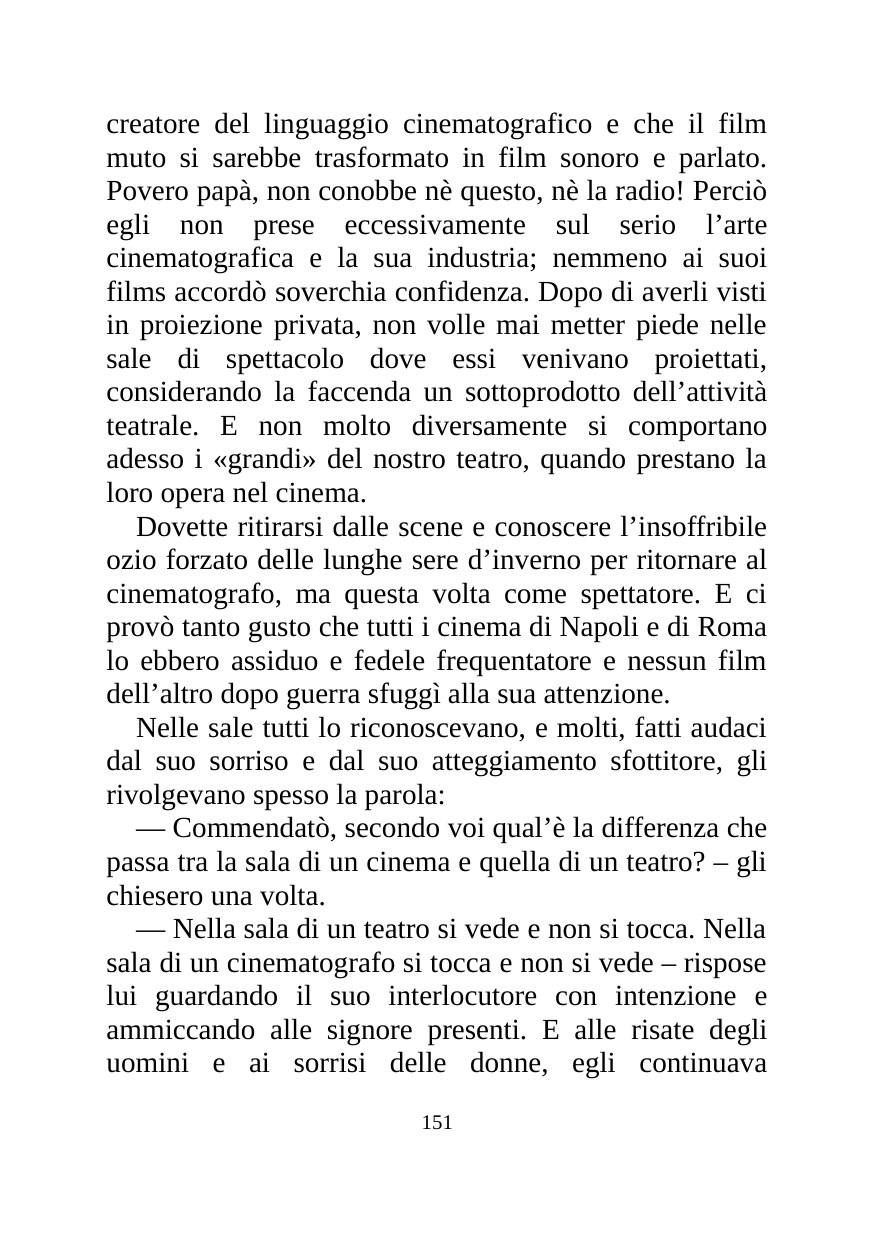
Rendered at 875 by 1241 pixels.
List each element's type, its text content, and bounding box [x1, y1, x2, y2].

text Nelle sale tutti lo riconoscevano, e molti, fatti audaci dal suo sorriso e dal suo atteggiamento sfottitore, gli rivolgevano spesso la parola: [106, 710, 768, 811]
text creatore del linguaggio cinematografico e che il film muto si sarebbe trasformato in film sonoro e parlato. Povero papà, non conobbe nè questo, nè la radio! Perciò egli non prese eccessivamente sul serio l’arte cinematografica e la sua industria; nemmeno ai suoi films accordò soverchia confidenza. Dopo di averli visti in proiezione privata, non volle mai metter piede nelle sale di spettacolo dove essi venivano proiettati, considerando la faccenda un sottoprodotto dell’attività teatrale. E non molto diversamente si comportano adesso i «grandi» del nostro teatro, quando prestano la loro opera nel cinema. [106, 106, 768, 509]
text — Commendatò, secondo voi qual’è la differenza che passa tra la sala di un cinema e quella di un teatro? – gli chiesero una volta. [106, 811, 768, 911]
text Dovette ritirarsi dalle scene e conoscere l’insoffribile ozio forzato delle lunghe sere d’inverno per ritornare al cinematografo, ma questa volta come spettatore. E ci provò tanto gusto che tutti i cinema di Napoli e di Roma lo ebbero assiduo e fedele frequentatore e nessun film dell’altro dopo guerra sfuggì alla sua attenzione. [106, 509, 768, 710]
text — Nella sala di un teatro si vede e non si tocca. Nella sala di un cinematografo si tocca e non si vede – rispose lui guardando il suo interlocutore con intenzione e ammiccando alle signore presenti. E alle risate degli uomini e ai sorrisi delle donne, egli continuava [106, 911, 768, 1079]
